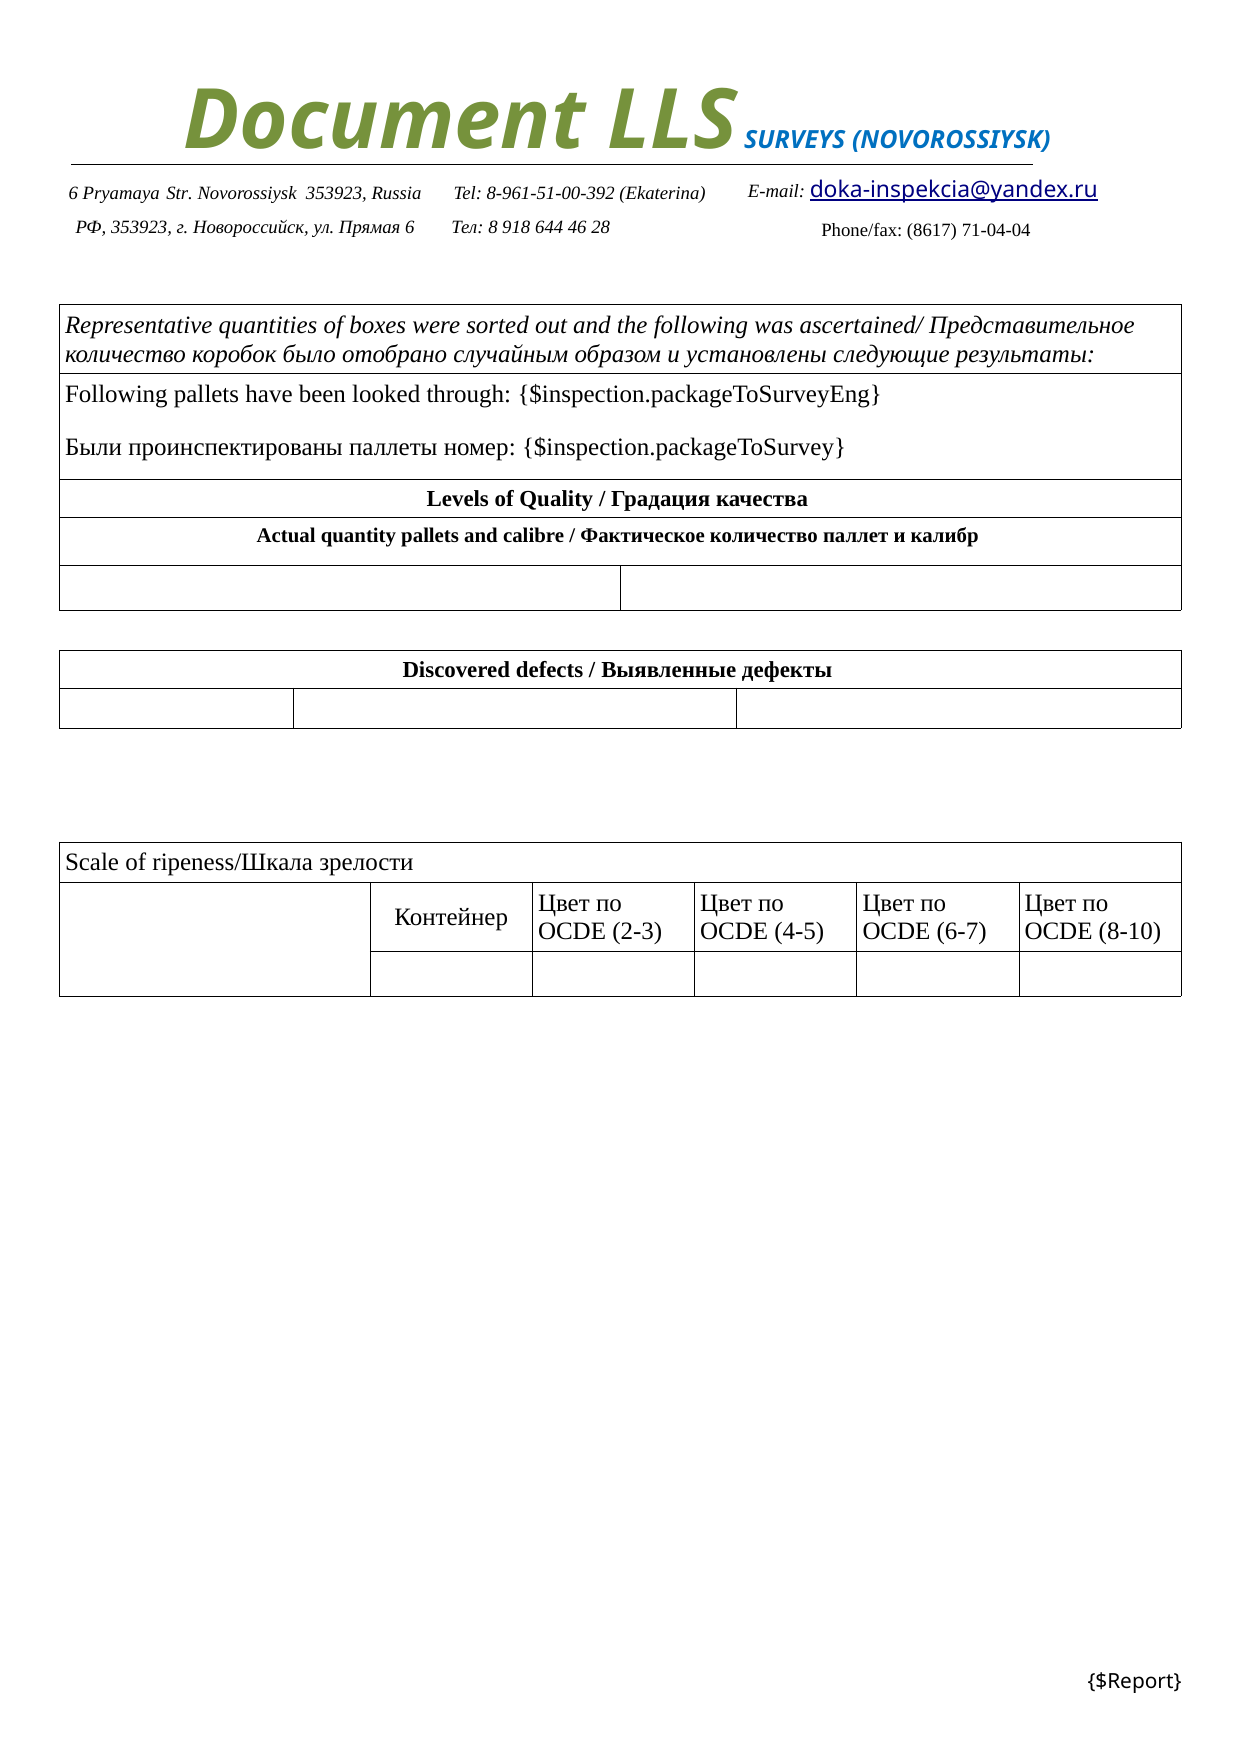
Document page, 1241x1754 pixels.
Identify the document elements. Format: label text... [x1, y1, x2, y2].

table_header Representative quantities of boxes were sorted out and the following was ascertained/ Представительное количество коробок было отобрано случайным образом и установлены следующие результаты: [60, 305, 1181, 373]
table_cell Цвет по OCDE (4-5) [695, 883, 856, 951]
table_cell [533, 952, 694, 996]
table_cell Actual quantity pallets and calibre / Фактическое количество паллет и калибр [60, 518, 1181, 565]
table_cell [695, 952, 856, 996]
table_cell [60, 566, 620, 610]
table_cell [371, 952, 532, 996]
table_cell [857, 952, 1019, 996]
table_cell Были проинспектированы паллеты номер: {$inspection.packageToSurvey} [60, 426, 1181, 479]
table_cell [737, 689, 1181, 728]
table_header [59, 808, 1181, 842]
table_cell Levels of Quality / Градация качества [60, 480, 1181, 517]
table_cell [60, 883, 370, 996]
table_cell [1020, 952, 1181, 996]
table_cell [60, 689, 293, 728]
table_header Scale of ripeness/Шкала зрелости [60, 843, 1181, 882]
table_cell Following pallets have been looked through: {$inspection.packageToSurveyEng} [60, 374, 1181, 426]
table_cell Цвет по OCDE (2-3) [533, 883, 694, 951]
table_header Discovered defects / Выявленные дефекты [60, 651, 1181, 688]
table_cell Цвет по OCDE (8-10) [1020, 883, 1181, 951]
table_cell [294, 689, 736, 728]
table_cell Контейнер [371, 883, 532, 951]
table_cell Цвет по OCDE (6-7) [857, 883, 1019, 951]
table_cell [621, 566, 1181, 610]
